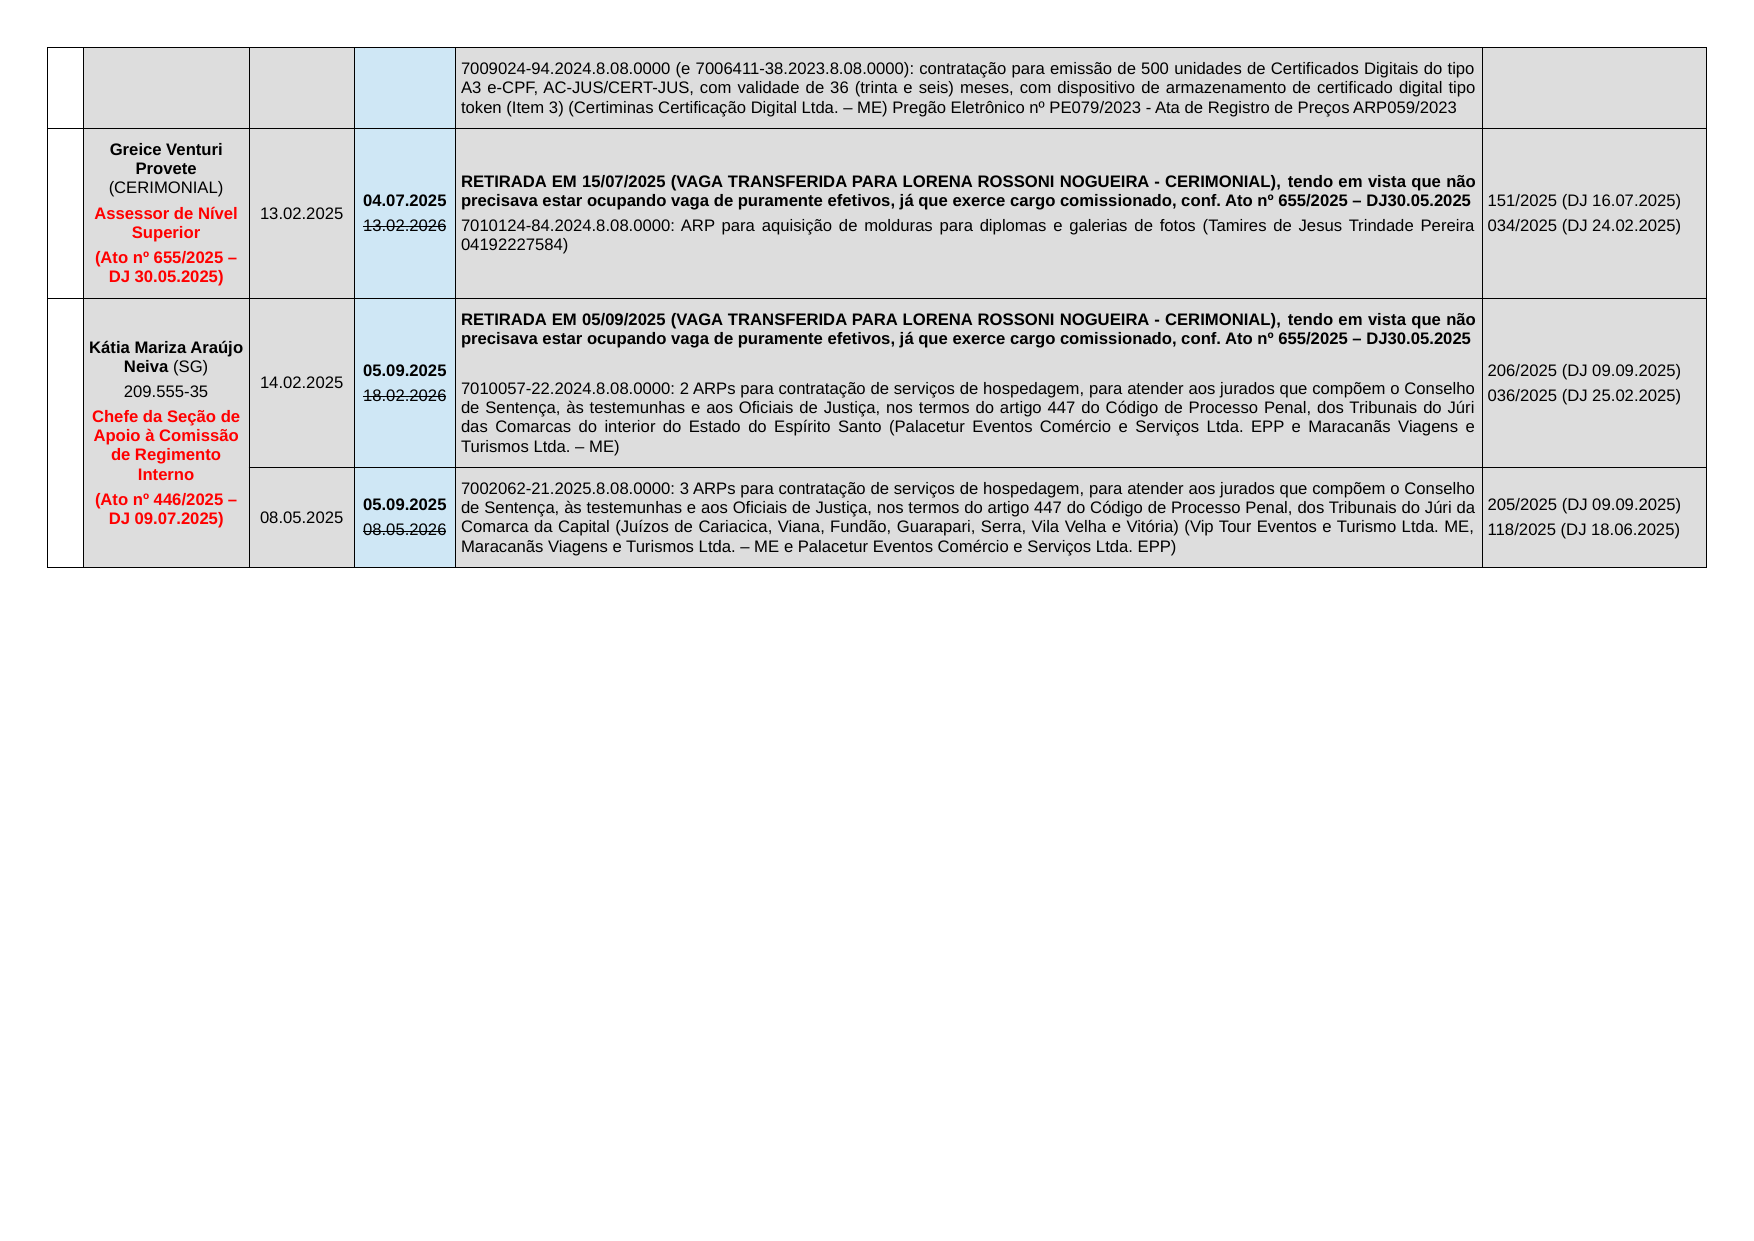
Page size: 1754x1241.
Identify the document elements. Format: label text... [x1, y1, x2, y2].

table_cell 05.09.2025 08.05.2026 [355, 468, 455, 567]
table_cell 04.07.2025 13.02.2026 [355, 129, 455, 298]
table_cell 206/2025 (DJ 09.09.2025) 036/2025 (DJ 25.02.2025) [1483, 299, 1706, 467]
table_cell 151/2025 (DJ 16.07.2025) 034/2025 (DJ 24.02.2025) [1483, 129, 1706, 298]
table_cell [355, 48, 455, 128]
table_cell 205/2025 (DJ 09.09.2025) 118/2025 (DJ 18.06.2025) [1483, 468, 1706, 567]
table_cell Kátia Mariza Araújo Neiva (SG) 209.555-35 Chefe da Seção de Apoio à Comissão de Regimento Interno (Ato nº 446/2025 – DJ 09.07.2025) [84, 299, 249, 567]
table_cell [48, 48, 83, 128]
table_cell 14.02.2025 [250, 299, 354, 467]
table_cell 13.02.2025 [250, 129, 354, 298]
table_cell [250, 48, 354, 128]
table_cell 05.09.2025 18.02.2026 [355, 299, 455, 467]
table_cell 7002062-21.2025.8.08.0000: 3 ARPs para contratação de serviços de hospedagem, para atender aos jurados que compõem o Conselho de Sentença, às testemunhas e aos Oficiais de Justiça, nos termos do artigo 447 do Código de Processo Penal, dos Tribunais do Júri da Comarca da Capital (Juízos de Cariacica, Viana, Fundão, Guarapari, Serra, Vila Velha e Vitória) (Vip Tour Eventos e Turismo Ltda. ME, Maracanãs Viagens e Turismos Ltda. – ME e Palacetur Eventos Comércio e Serviços Ltda. EPP) [456, 468, 1482, 567]
table_cell 08.05.2025 [250, 468, 354, 567]
table_cell [48, 299, 83, 567]
table_cell Greice Venturi Provete (CERIMONIAL) Assessor de Nível Superior (Ato nº 655/2025 – DJ 30.05.2025) [84, 129, 249, 298]
table_cell [84, 48, 249, 128]
table_cell [48, 129, 83, 298]
table_cell RETIRADA EM 15/07/2025 (VAGA TRANSFERIDA PARA LORENA ROSSONI NOGUEIRA - CERIMONIAL), tendo em vista que não precisava estar ocupando vaga de puramente efetivos, já que exerce cargo comissionado, conf. Ato nº 655/2025 – DJ30.05.2025 7010124-84.2024.8.08.0000: ARP para aquisição de molduras para diplomas e galerias de fotos (Tamires de Jesus Trindade Pereira 04192227584) [456, 129, 1482, 298]
table_cell [1483, 48, 1706, 128]
table_cell RETIRADA EM 05/09/2025 (VAGA TRANSFERIDA PARA LORENA ROSSONI NOGUEIRA - CERIMONIAL), tendo em vista que não precisava estar ocupando vaga de puramente efetivos, já que exerce cargo comissionado, conf. Ato nº 655/2025 – DJ30.05.2025 7010057-22.2024.8.08.0000: 2 ARPs para contratação de serviços de hospedagem, para atender aos jurados que compõem o Conselho de Sentença, às testemunhas e aos Oficiais de Justiça, nos termos do artigo 447 do Código de Processo Penal, dos Tribunais do Júri das Comarcas do interior do Estado do Espírito Santo (Palacetur Eventos Comércio e Serviços Ltda. EPP e Maracanãs Viagens e Turismos Ltda. – ME) [456, 299, 1482, 467]
table_cell 7009024-94.2024.8.08.0000 (e 7006411-38.2023.8.08.0000): contratação para emissão de 500 unidades de Certificados Digitais do tipo A3 e-CPF, AC-JUS/CERT-JUS, com validade de 36 (trinta e seis) meses, com dispositivo de armazenamento de certificado digital tipo token (Item 3) (Certiminas Certificação Digital Ltda. – ME) Pregão Eletrônico nº PE079/2023 - Ata de Registro de Preços ARP059/2023 [456, 48, 1482, 128]
